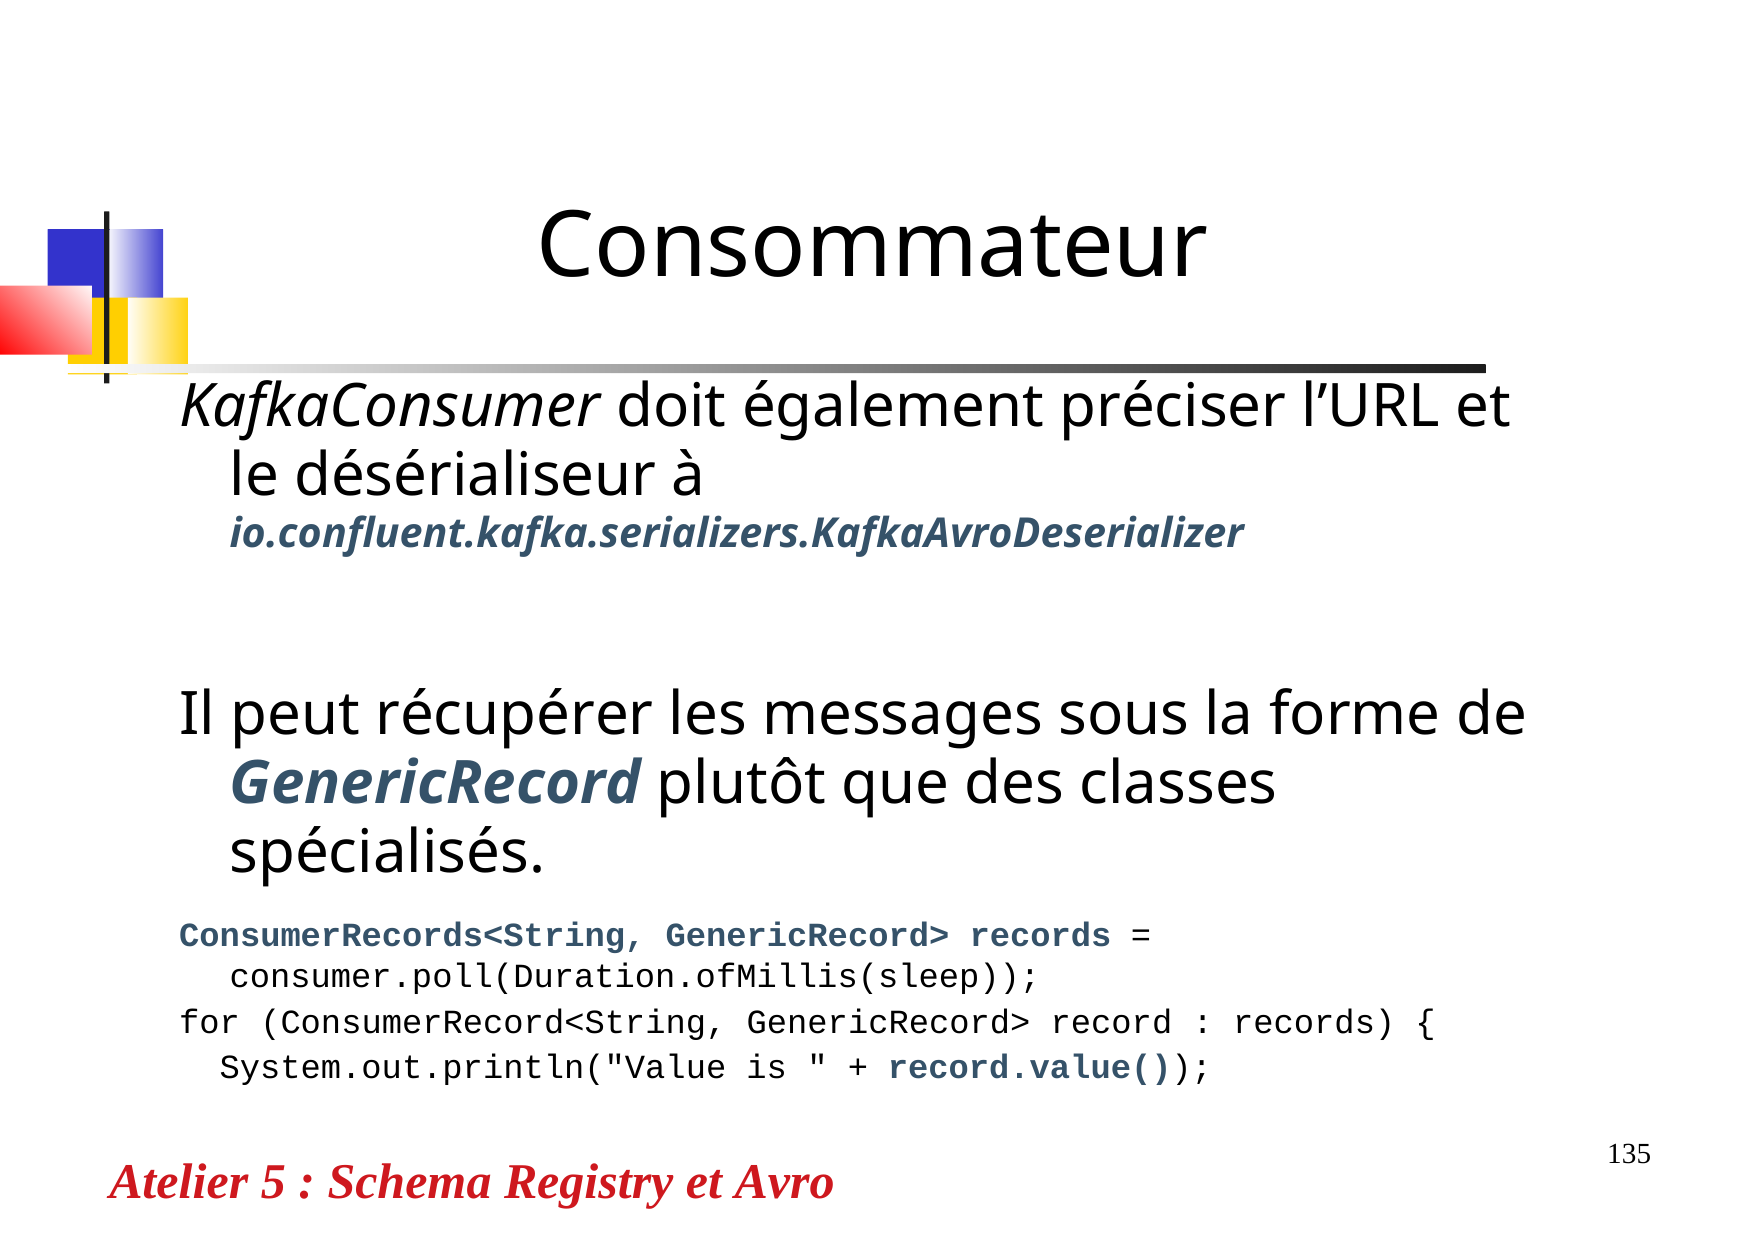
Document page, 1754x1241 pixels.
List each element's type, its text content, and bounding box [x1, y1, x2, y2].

list KafkaConsumer doit également préciser l’URL et le désérialiseur à io.confluent.kafka.serializers.KafkaAvroDeserializer Il peut récupérer les messages sous la forme de GenericRecord plutôt que des classes spécialisés. ConsumerRecords<String, GenericRecord> records = consumer.poll(Duration.ofMillis(sleep)); for (ConsumerRecord<String, GenericRecord> record : records) { System.out.println("Value is " + record.value()); [179, 371, 1567, 1091]
title Consommateur [179, 139, 1567, 351]
text_box Atelier 5 : Schema Registry et Avro [94, 1145, 851, 1218]
